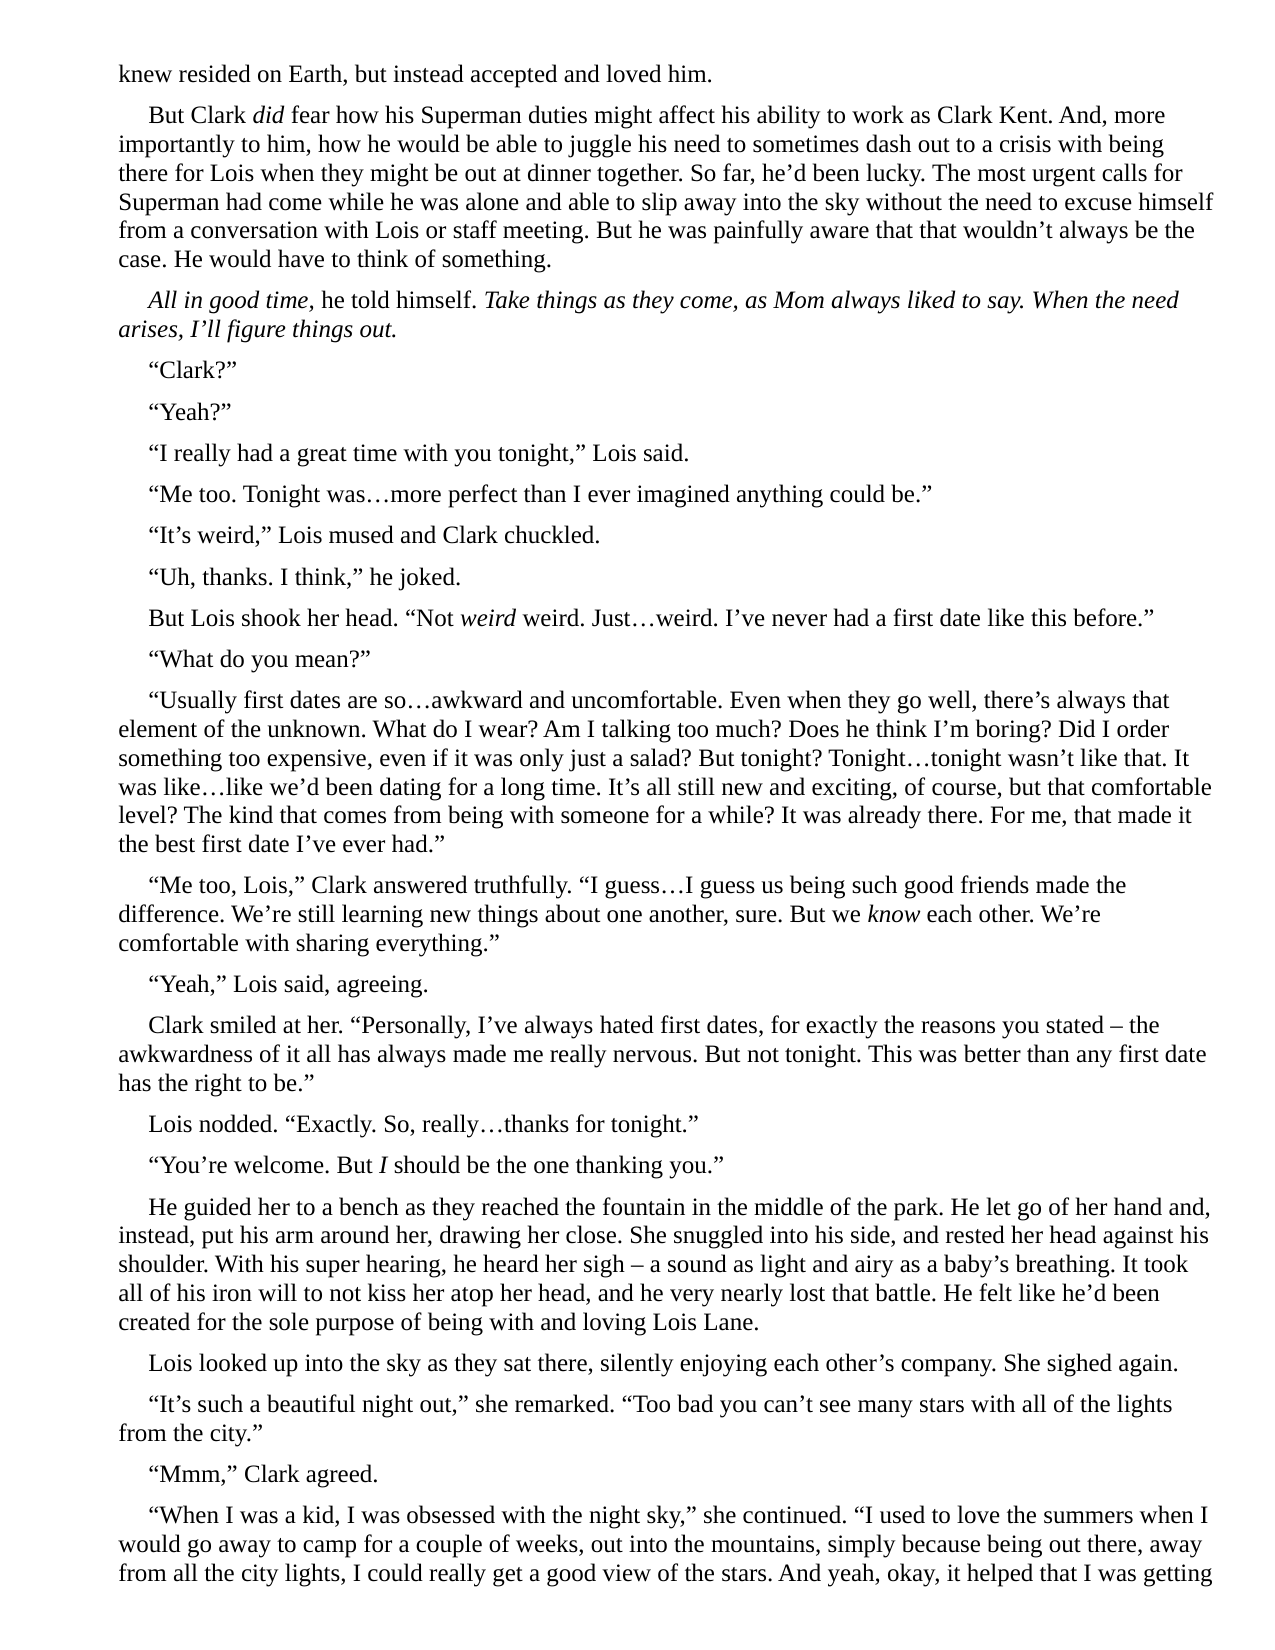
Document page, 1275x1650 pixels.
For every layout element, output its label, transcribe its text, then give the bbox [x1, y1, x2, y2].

text “It’s such a beautiful night out,” she remarked. “Too bad you can’t see many stars with all of the lights from the city.” [118, 1389, 1216, 1447]
text “Clark?” [118, 355, 1216, 384]
text “Uh, thanks. I think,” he joked. [118, 562, 1216, 590]
text “What do you mean?” [118, 644, 1216, 673]
text Lois nodded. “Exactly. So, really…thanks for tonight.” [118, 1109, 1216, 1138]
text He guided her to a bench as they reached the fountain in the middle of the park. He let go of her hand and, instead, put his arm around her, drawing her close. She snuggled into his side, and rested her head against his shoulder. With his super hearing, he heard her sigh – a sound as light and airy as a baby’s breathing. It took all of his iron will to not kiss her atop her head, and he very nearly lost that battle. He felt like he’d been created for the sole purpose of being with and loving Lois Lane. [118, 1192, 1216, 1335]
text “It’s weird,” Lois mused and Clark chuckled. [118, 520, 1216, 549]
text But Lois shook her head. “Not weird weird. Just…weird. I’ve never had a first date like this before.” [118, 603, 1216, 632]
text All in good time, he told himself. Take things as they come, as Mom always liked to say. When the need arises, I’ll figure things out. [118, 285, 1216, 343]
text Lois looked up into the sky as they sat there, silently enjoying each other’s company. She sighed again. [118, 1348, 1216, 1377]
text knew resided on Earth, but instead accepted and loved him. [118, 59, 1216, 88]
text “When I was a kid, I was obsessed with the night sky,” she continued. “I used to love the summers when I would go away to camp for a couple of weeks, out into the mountains, simply because being out there, away from all the city lights, I could really get a good view of the stars. And yeah, okay, it helped that I was getting [118, 1500, 1216, 1587]
text But Clark did fear how his Superman duties might affect his ability to work as Clark Kent. And, more importantly to him, how he would be able to juggle his need to sometimes dash out to a crisis with being there for Lois when they might be out at dinner together. So far, he’d been lucky. The most urgent calls for Superman had come while he was alone and able to slip away into the sky without the need to excuse himself from a conversation with Lois or staff meeting. But he was painfully aware that that wouldn’t always be the case. He would have to think of something. [118, 100, 1216, 273]
text “Yeah?” [118, 397, 1216, 425]
text Clark smiled at her. “Personally, I’ve always hated first dates, for exactly the reasons you stated – the awkwardness of it all has always made me really nervous. But not tonight. This was better than any first date has the right to be.” [118, 1010, 1216, 1097]
text “You’re welcome. But I should be the one thanking you.” [118, 1150, 1216, 1179]
text “Yeah,” Lois said, agreeing. [118, 969, 1216, 998]
text “Usually first dates are so…awkward and uncomfortable. Even when they go well, there’s always that element of the unknown. What do I wear? Am I talking too much? Does he think I’m boring? Did I order something too expensive, even if it was only just a salad? But tonight? Tonight…tonight wasn’t like that. It was like…like we’d been dating for a long time. It’s all still new and exciting, of course, but that comfortable level? The kind that comes from being with someone for a while? It was already there. For me, that made it the best first date I’ve ever had.” [118, 685, 1216, 858]
text “I really had a great time with you tonight,” Lois said. [118, 438, 1216, 467]
text “Mmm,” Clark agreed. [118, 1459, 1216, 1488]
text “Me too. Tonight was…more perfect than I ever imagined anything could be.” [118, 479, 1216, 508]
text “Me too, Lois,” Clark answered truthfully. “I guess…I guess us being such good friends made the difference. We’re still learning new things about one another, sure. But we know each other. We’re comfortable with sharing everything.” [118, 870, 1216, 957]
